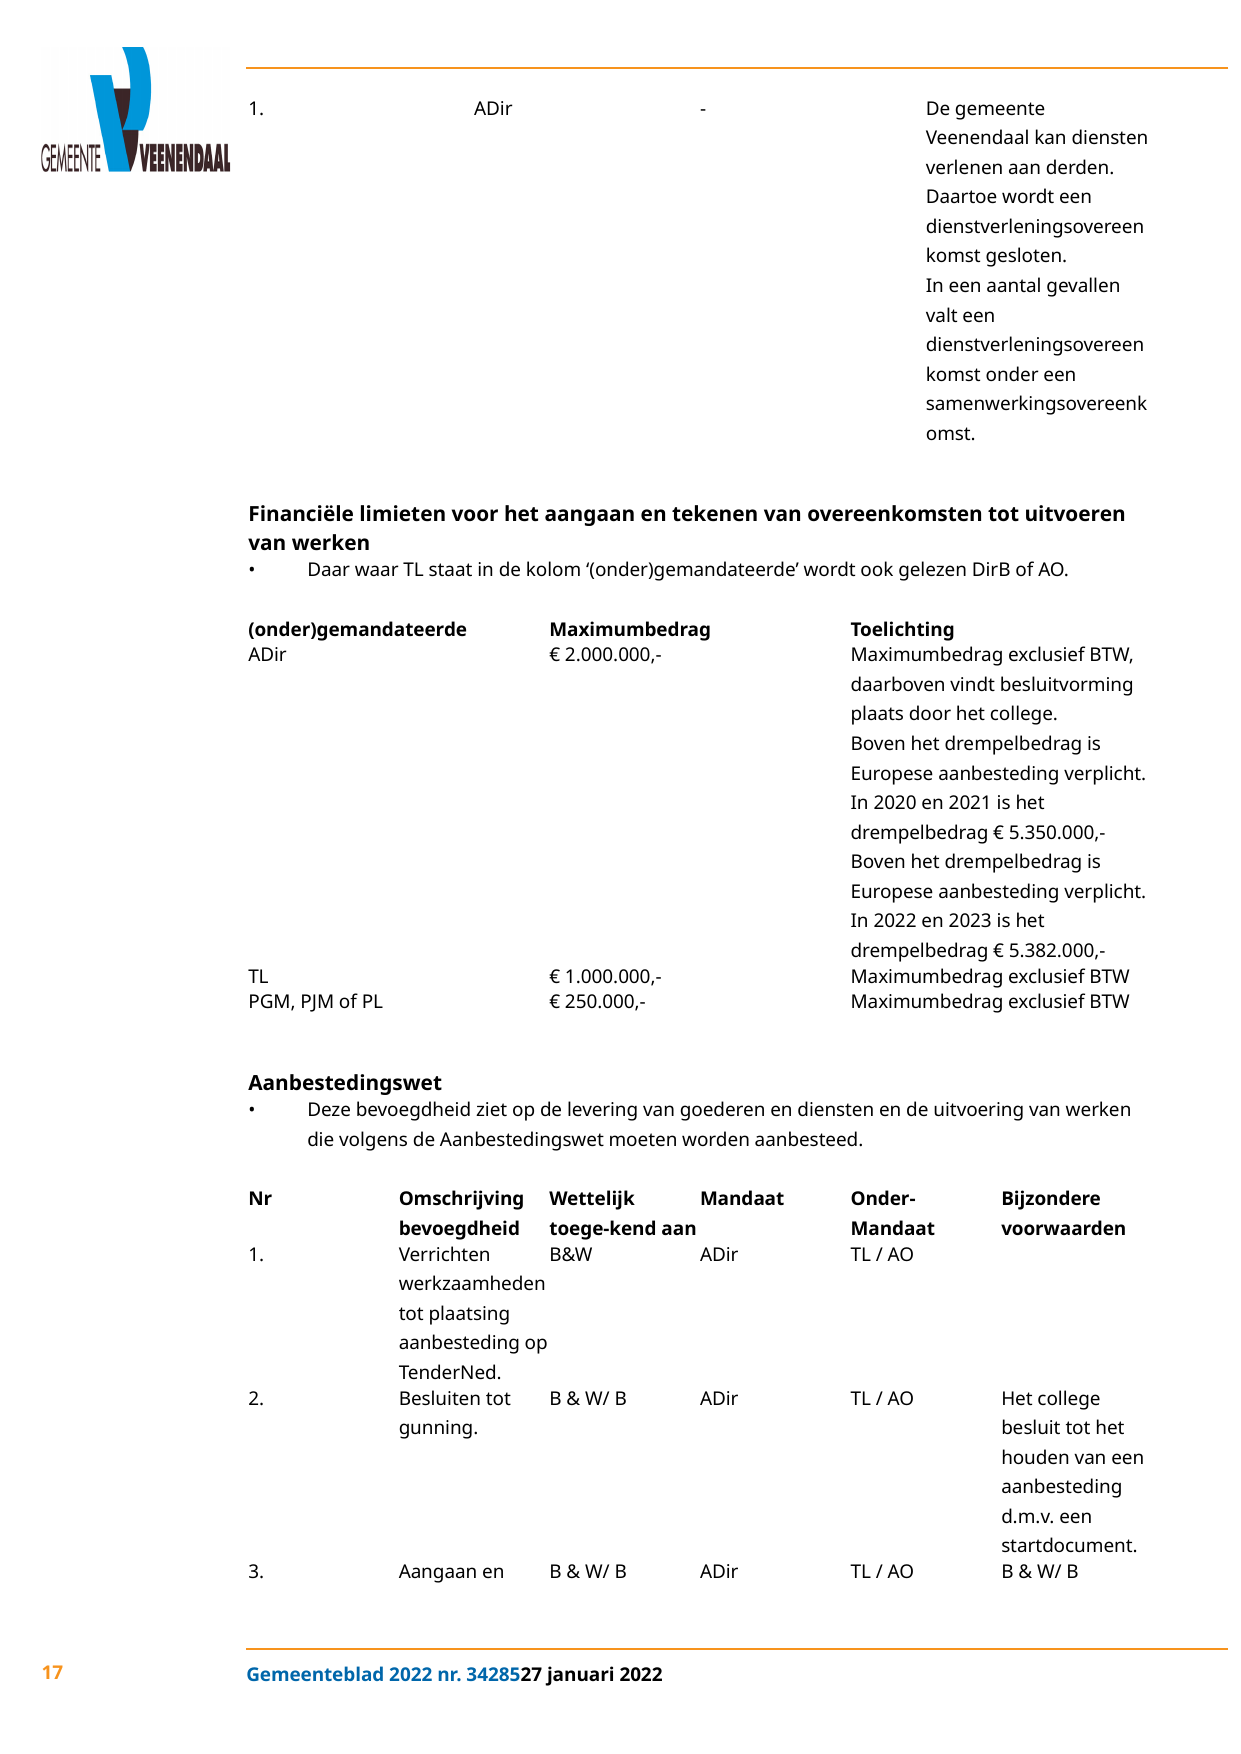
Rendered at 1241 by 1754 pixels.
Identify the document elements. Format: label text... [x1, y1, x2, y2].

table_cell [1001, 1241, 1152, 1385]
table_cell € 250.000,- [549, 989, 850, 1014]
table_cell Maximumbedrag exclusief BTW [850, 989, 1152, 1014]
text Aanbestedingswet [248, 1068, 1152, 1097]
table_cell 3. [248, 1559, 398, 1584]
table_cell B & W/ B [549, 1385, 700, 1558]
table_cell Verrichten werkzaamheden tot plaatsing aanbesteding op TenderNed. [399, 1241, 549, 1385]
table_cell € 1.000.000,- [549, 963, 850, 989]
table_cell B & W/ B [549, 1559, 700, 1584]
table_cell ADir [700, 1559, 850, 1584]
table_cell B&W [549, 1241, 700, 1385]
table_cell TL [248, 963, 549, 989]
table_cell Maximumbedrag exclusief BTW, daarboven vindt besluitvorming plaats door het college. Boven het drempelbedrag is Europese aanbesteding verplicht. In 2020 en 2021 is het drempelbedrag € 5.350.000,- Boven het drempelbedrag is Europese aanbesteding verplicht. In 2022 en 2023 is het drempelbedrag € 5.382.000,- [850, 641, 1152, 963]
table_header Mandaat [700, 1185, 850, 1241]
table_cell TL / AO [850, 1241, 1001, 1385]
table_cell Het college besluit tot het houden van een aanbesteding d.m.v. een startdocument. [1001, 1385, 1152, 1558]
table_header Omschrijving bevoegdheid [399, 1185, 549, 1241]
list Daar waar TL staat in de kolom ‘(onder)gemandateerde’ wordt ook gelezen DirB of AO. [248, 556, 1152, 582]
text Financiële limieten voor het aangaan en tekenen van overeenkomsten tot uitvoeren van werken [248, 499, 1152, 556]
table_cell 1. [248, 1241, 398, 1385]
table_cell ADir [700, 1241, 850, 1385]
table_header Bijzondere voorwaarden [1001, 1185, 1152, 1241]
table_header Maximumbedrag [549, 616, 850, 641]
table_cell 1. [248, 95, 474, 446]
table_cell 2. [248, 1385, 398, 1558]
picture [41, 47, 130, 172]
table_cell Besluiten tot gunning. [399, 1385, 549, 1558]
picture [123, 47, 231, 172]
table_header Onder- Mandaat [850, 1185, 1001, 1241]
table_cell - [700, 95, 926, 446]
table_cell ADir [700, 1385, 850, 1558]
table_cell TL / AO [850, 1385, 1001, 1558]
table_header Nr [248, 1185, 398, 1241]
table_cell Maximumbedrag exclusief BTW [850, 963, 1152, 989]
table_cell ADir [248, 641, 549, 963]
table_cell ADir [474, 95, 700, 446]
table_cell PGM, PJM of PL [248, 989, 549, 1014]
table_header Toelichting [850, 616, 1152, 641]
table_cell B & W/ B [1001, 1559, 1152, 1584]
table_header Wettelijk toege-kend aan [549, 1185, 700, 1241]
table_cell Aangaan en [399, 1559, 549, 1584]
table_cell De gemeente Veenendaal kan diensten verlenen aan derden. Daartoe wordt een dienstverleningsovereenkomst gesloten. In een aantal gevallen valt een dienstverleningsovereenkomst onder een samenwerkingsovereenkomst. [926, 95, 1152, 446]
table_header (onder)gemandateerde [248, 616, 549, 641]
table_cell € 2.000.000,- [549, 641, 850, 963]
list Deze bevoegdheid ziet op de levering van goederen en diensten en de uitvoering van werken die volgens de Aanbestedingswet moeten worden aanbesteed. [248, 1097, 1152, 1152]
table_cell TL / AO [850, 1559, 1001, 1584]
